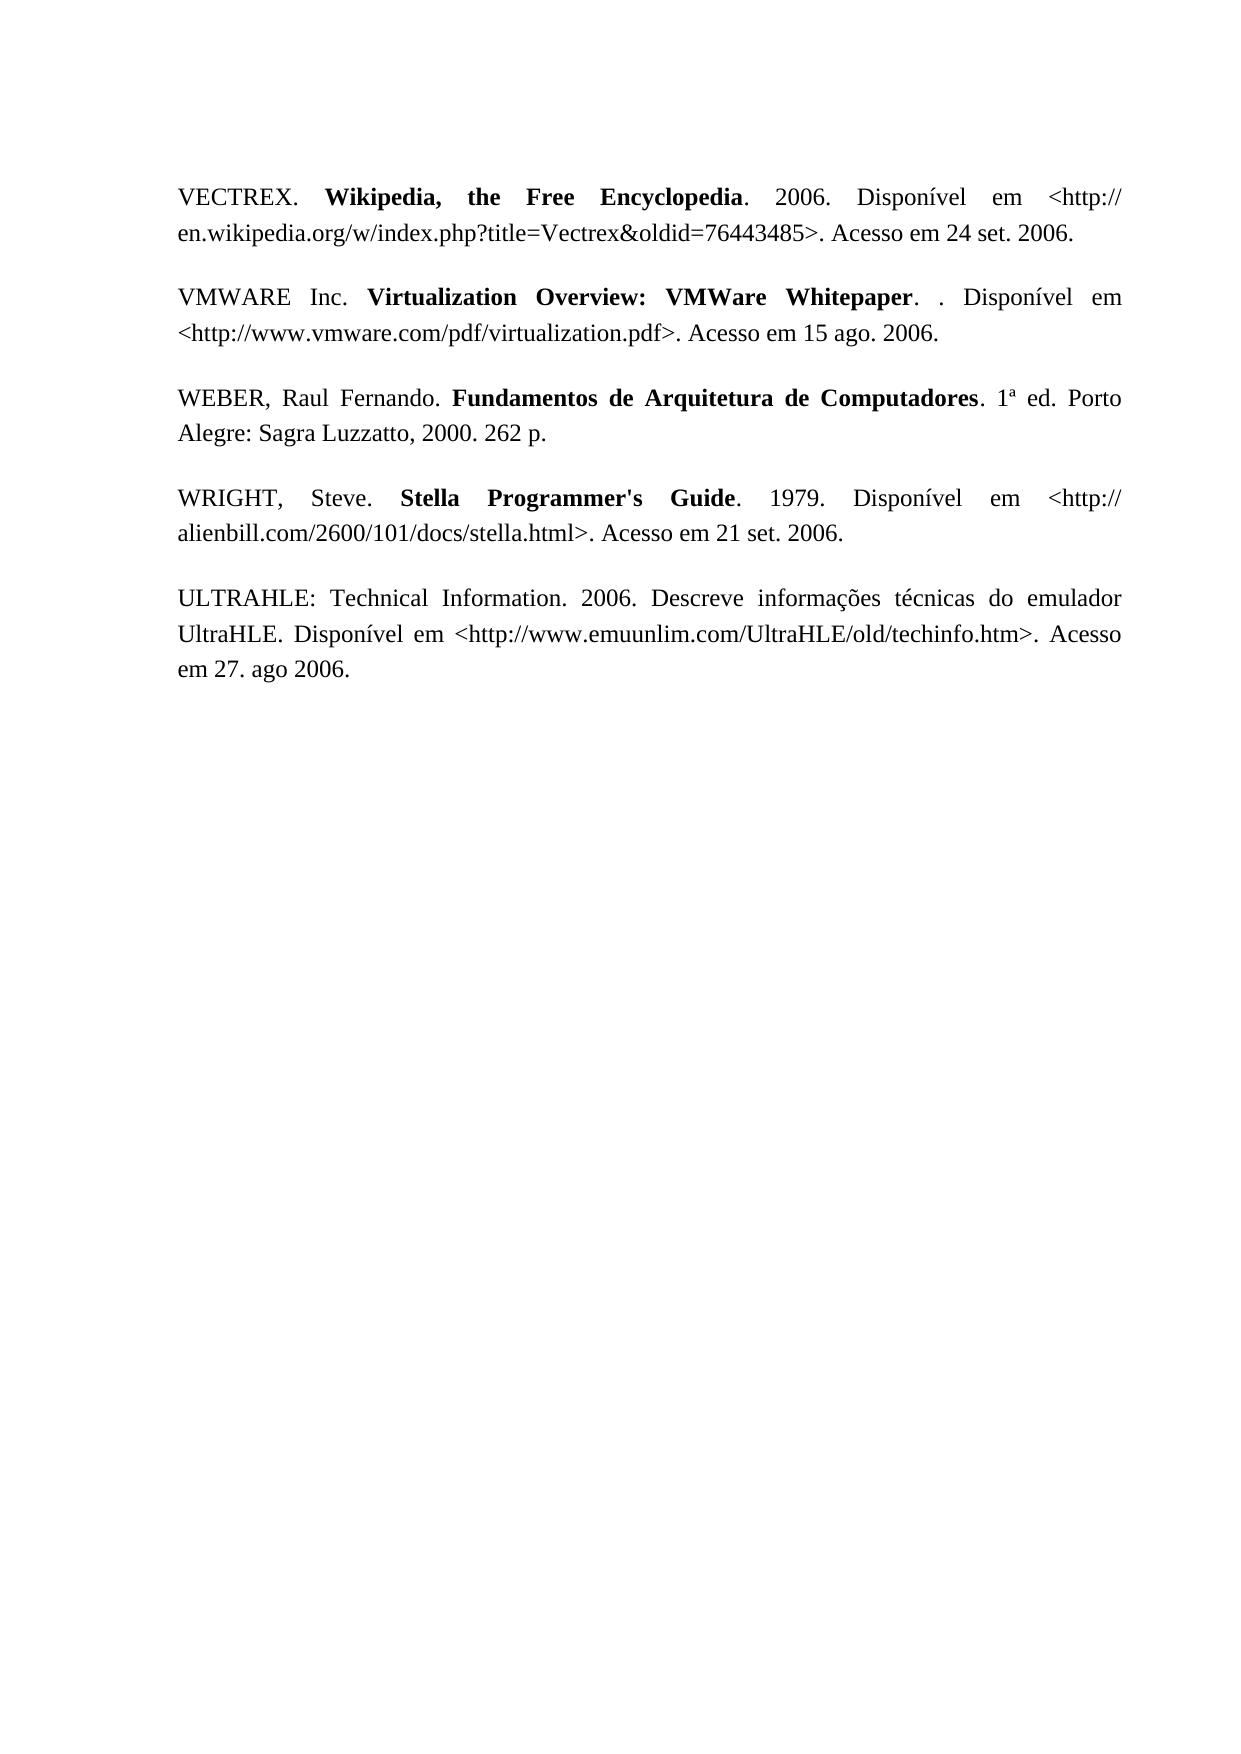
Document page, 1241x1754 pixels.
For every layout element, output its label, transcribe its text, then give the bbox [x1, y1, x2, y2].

text VECTREX. Wikipedia, the Free Encyclopedia. 2006. Disponível em <http:// en.wikipedia.org/w/index.php?title=Vectrex&oldid=76443485>. Acesso em 24 set. 2006. [177, 177, 1122, 248]
text VMWARE Inc. Virtualization Overview: VMWare Whitepaper. . Disponível em <http://www.vmware.com/pdf/virtualization.pdf>. Acesso em 15 ago. 2006. [177, 277, 1122, 348]
text ULTRAHLE: Technical Information. 2006. Descreve informações técnicas do emulador UltraHLE. Disponível em <http://www.emuunlim.com/UltraHLE/old/techinfo.htm>. Acesso em 27. ago 2006. [177, 578, 1122, 685]
text WRIGHT, Steve. Stella Programmer's Guide. 1979. Disponível em <http:// alienbill.com/2600/101/docs/stella.html>. Acesso em 21 set. 2006. [177, 478, 1122, 549]
text WEBER, Raul Fernando. Fundamentos de Arquitetura de Computadores. 1ª ed. Porto Alegre: Sagra Luzzatto, 2000. 262 p. [177, 378, 1122, 449]
